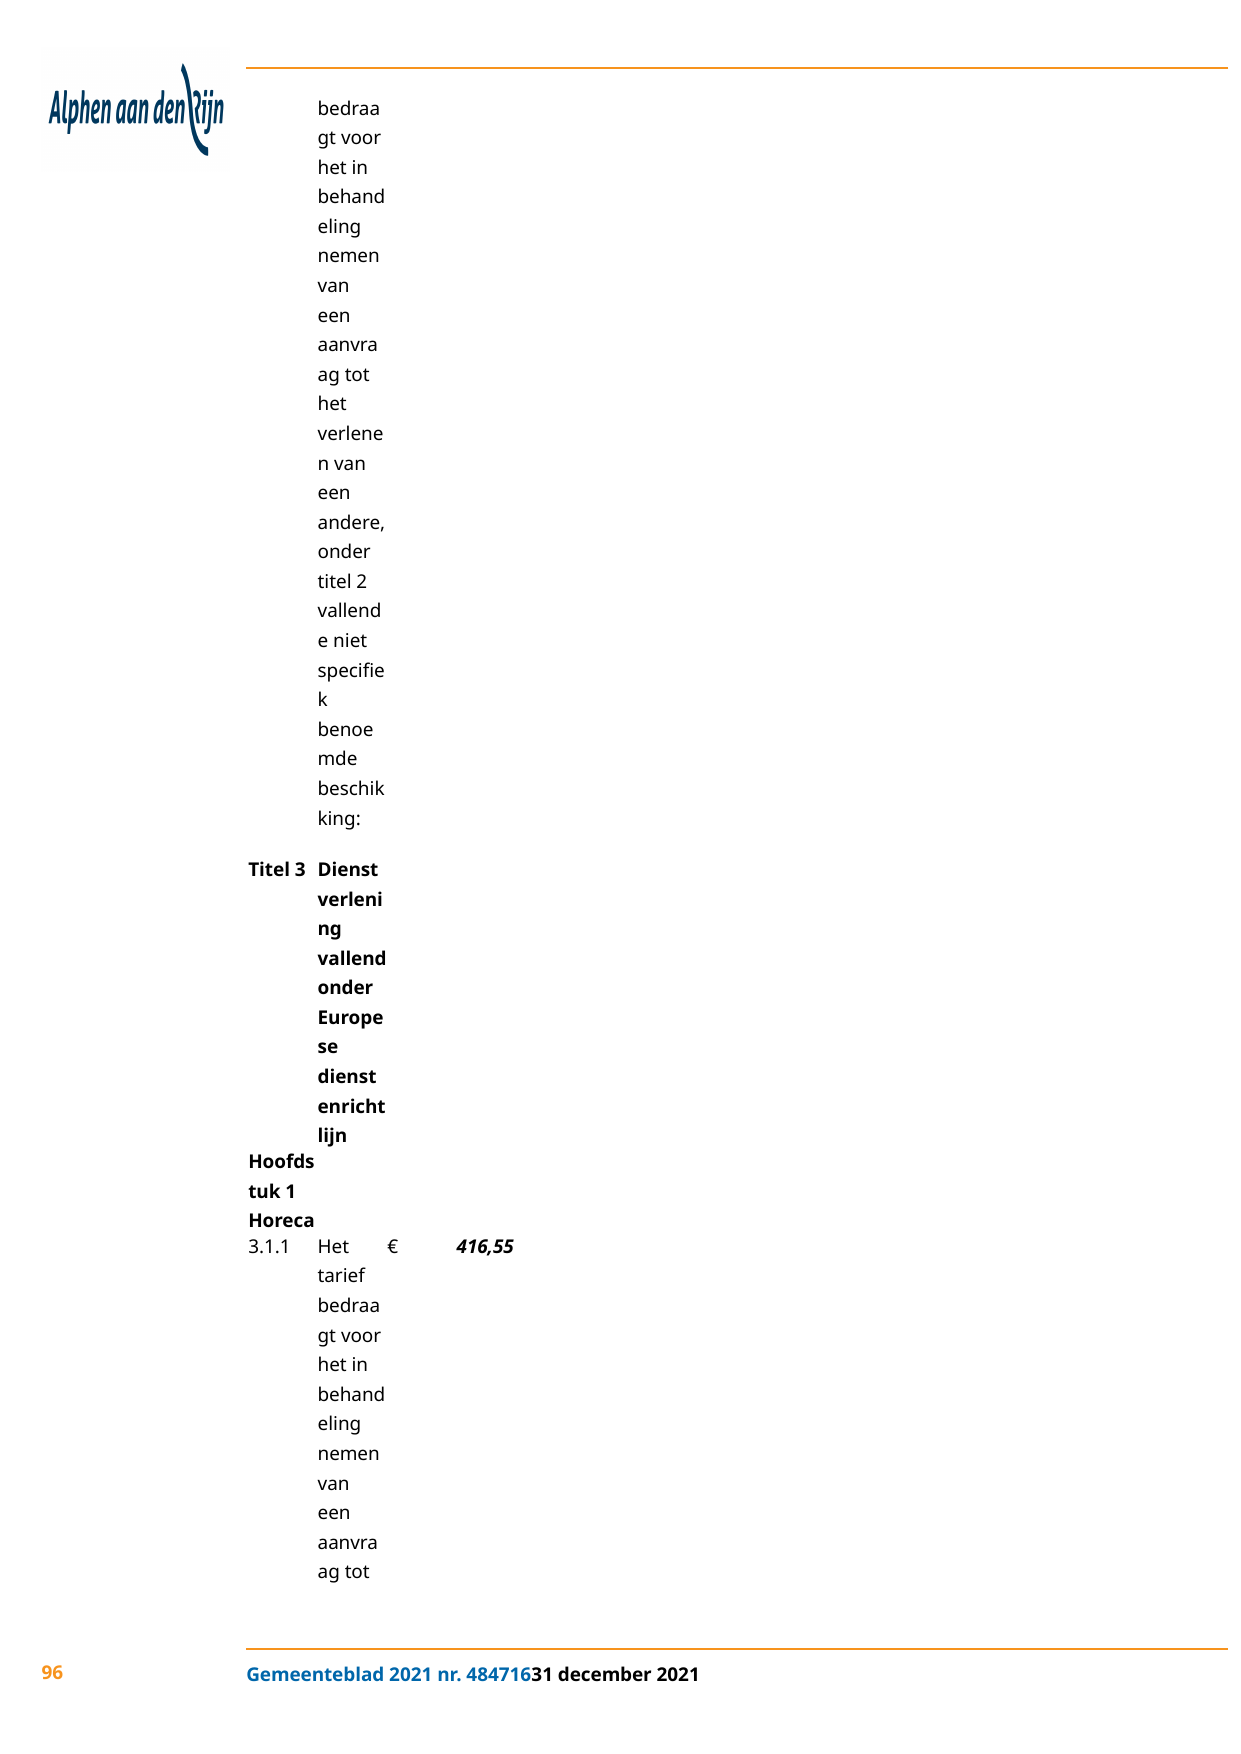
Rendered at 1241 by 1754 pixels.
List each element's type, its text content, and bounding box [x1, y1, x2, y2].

table_cell [735, 1148, 804, 1233]
table_cell [526, 856, 596, 1148]
table_cell [874, 1148, 943, 1233]
table_cell Het tarief bedraagt voor het in behandeling nemen van een aanvraag tot [318, 1233, 387, 1584]
table_cell [248, 95, 317, 831]
table_cell [248, 831, 317, 856]
table_cell 416,55 [456, 1233, 526, 1584]
picture [41, 47, 231, 172]
table_cell [804, 1233, 873, 1584]
table_cell [874, 831, 943, 856]
table_cell [318, 1148, 387, 1233]
table_cell 3.1.1 [248, 1233, 317, 1584]
table_cell [387, 831, 456, 856]
table_cell [526, 1233, 596, 1584]
table_cell [735, 95, 804, 831]
table_cell [804, 1148, 873, 1233]
table_cell [1082, 1148, 1152, 1233]
table_cell [874, 95, 943, 831]
table_cell [804, 831, 873, 856]
table_cell [456, 856, 526, 1148]
table_cell [1082, 95, 1152, 831]
table_cell [874, 1233, 943, 1584]
table_cell [665, 1233, 734, 1584]
table_cell [596, 1233, 665, 1584]
table_cell Hoofdstuk 1 Horeca [248, 1148, 317, 1233]
table_cell [665, 95, 734, 831]
table_cell [665, 831, 734, 856]
table_cell [596, 95, 665, 831]
table_cell [874, 856, 943, 1148]
table_cell [596, 1148, 665, 1233]
table_cell [1082, 856, 1152, 1148]
table_cell [804, 856, 873, 1148]
table_cell [387, 1148, 456, 1233]
table_cell [943, 95, 1013, 831]
table_cell [387, 95, 456, 831]
table_cell [526, 95, 596, 831]
table_cell [526, 1148, 596, 1233]
table_cell [1082, 831, 1152, 856]
table_cell [596, 831, 665, 856]
table_cell [526, 831, 596, 856]
table_cell [735, 831, 804, 856]
table_cell Titel 3 [248, 856, 317, 1148]
table_cell [318, 831, 387, 856]
table_cell [735, 856, 804, 1148]
table_cell [943, 1233, 1013, 1584]
table_cell [1082, 1233, 1152, 1584]
table_cell [1013, 1233, 1082, 1584]
table_cell [943, 831, 1013, 856]
table_cell [1013, 831, 1082, 856]
table_cell Dienstverlening vallend onder Europese dienstenrichtlijn [318, 856, 387, 1148]
table_cell [665, 856, 734, 1148]
table_cell [456, 1148, 526, 1233]
table_cell [1013, 1148, 1082, 1233]
table_cell [943, 856, 1013, 1148]
table_cell [665, 1148, 734, 1233]
table_cell [804, 95, 873, 831]
table_cell [1013, 856, 1082, 1148]
table_cell bedraagt voor het in behandeling nemen van een aanvraag tot het verlenen van een andere, onder titel 2 vallende niet specifiek benoemde beschikking: [318, 95, 387, 831]
table_cell € [387, 1233, 456, 1584]
table_cell [456, 95, 526, 831]
table_cell [456, 831, 526, 856]
table_cell [596, 856, 665, 1148]
table_cell [387, 856, 456, 1148]
table_cell [735, 1233, 804, 1584]
table_cell [1013, 95, 1082, 831]
table_cell [943, 1148, 1013, 1233]
